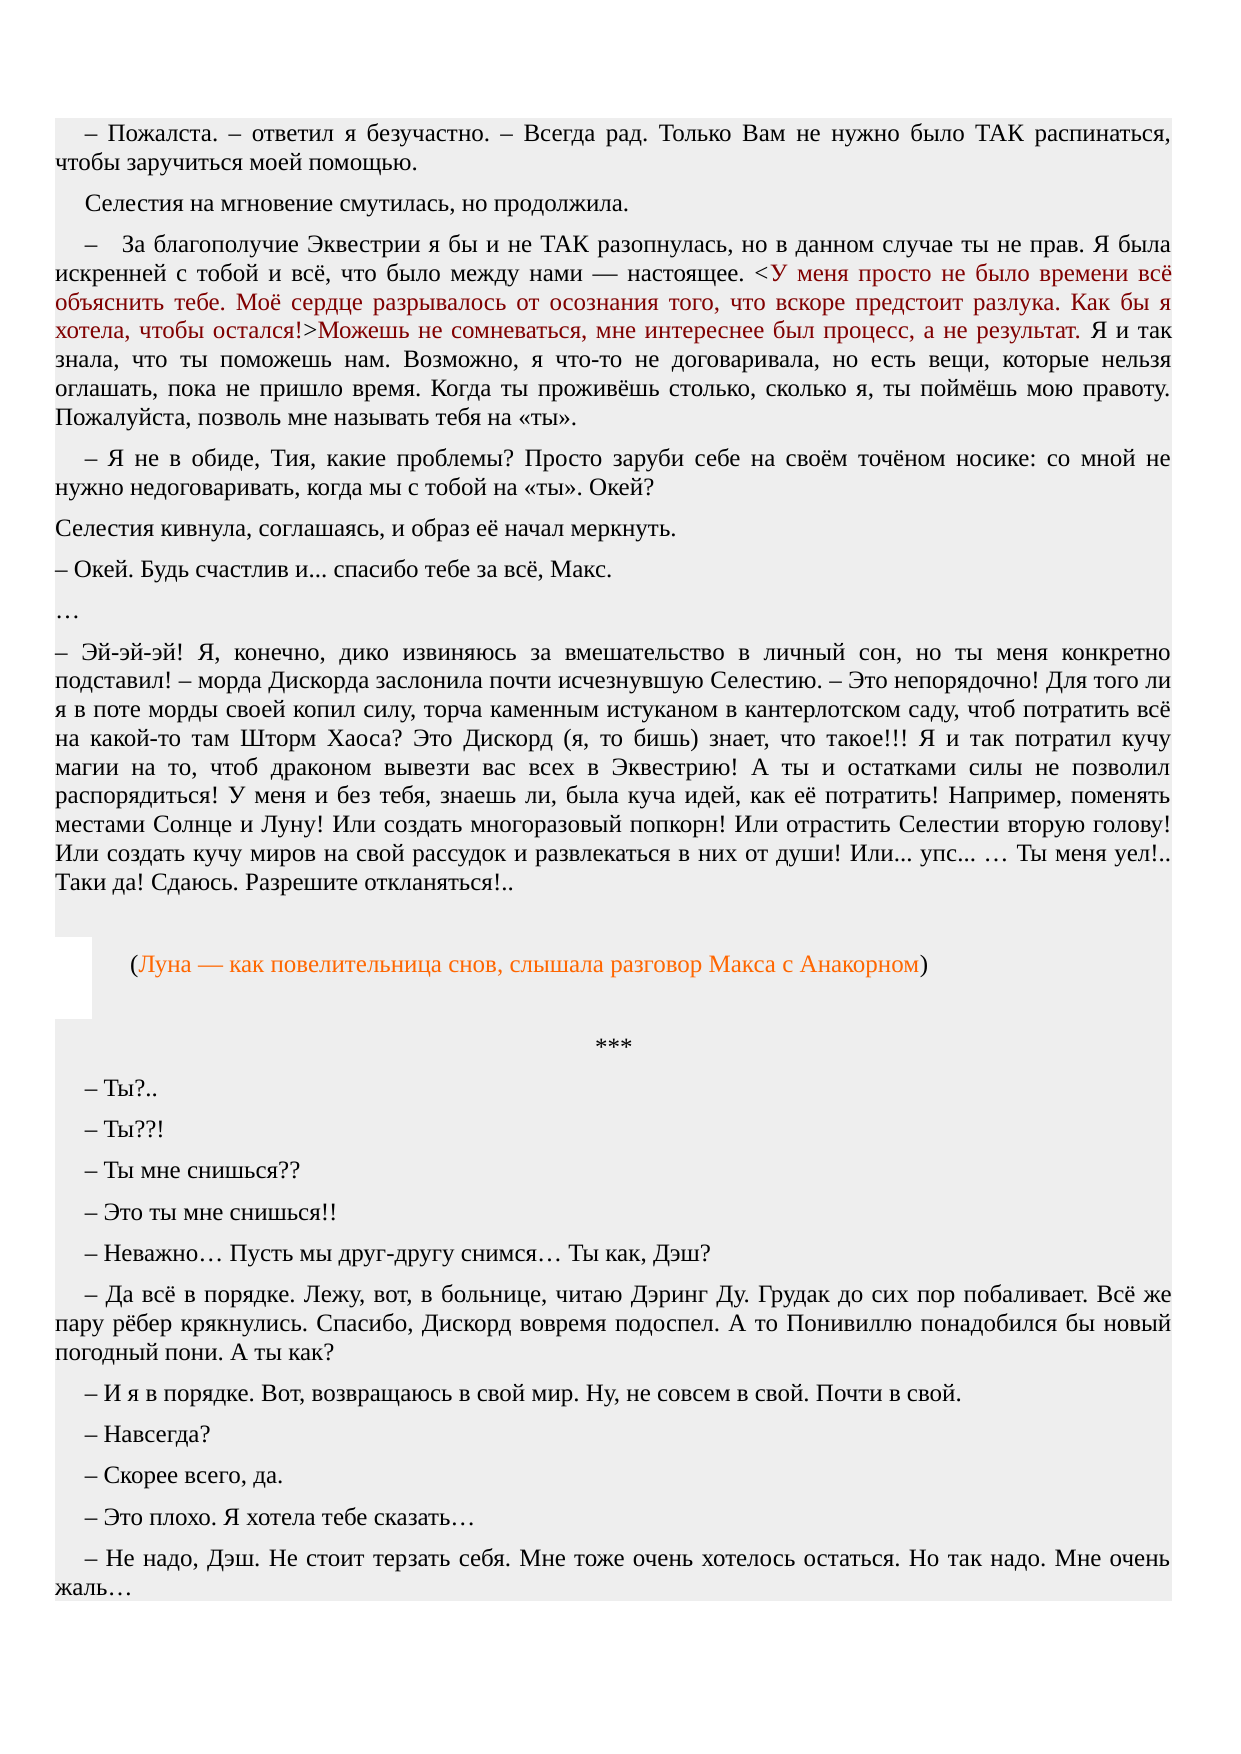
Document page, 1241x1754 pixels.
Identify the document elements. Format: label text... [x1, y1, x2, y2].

text – Скорее всего, да. [55, 1461, 1172, 1489]
text – Ты?.. [55, 1073, 1172, 1102]
list (Луна — как повелительница снов, слышала разговор Макса с Анакорном) [92, 949, 1172, 978]
text – Эй-эй-эй! Я, конечно, дико извиняюсь за вмешательство в личный сон, но ты меня конкретно подставил! – морда Дискорда заслонила почти исчезнувшую Селестию. – Это непорядочно! Для того ли я в поте морды своей копил силу, торча каменным истуканом в кантерлотском саду, чтоб потратить всё на какой-то там Шторм Хаоса? Это Дискорд (я, то бишь) знает, что такое!!! Я и так потратил кучу магии на то, чтоб драконом вывезти вас всех в Эквестрию! А ты и остатками силы не позволил распорядиться! У меня и без тебя, знаешь ли, была куча идей, как её потратить! Например, поменять местами Солнце и Луну! Или создать многоразовый попкорн! Или отрастить Селестии вторую голову! Или создать кучу миров на свой рассудок и развлекаться в них от души! Или... упс... … Ты меня уел!.. Таки да! Сдаюсь. Разрешите откланяться!.. [55, 637, 1172, 896]
text – И я в порядке. Вот, возвращаюсь в свой мир. Ну, не совсем в свой. Почти в свой. [55, 1378, 1172, 1407]
text – Это ты мне снишься!! [55, 1197, 1172, 1226]
text – Это плохо. Я хотела тебе сказать… [55, 1502, 1172, 1531]
text – За благополучие Эквестрии я бы и не ТАК разопнулась, но в данном случае ты не прав. Я была искренней с тобой и всё, что было между нами — настоящее. <У меня просто не было времени всё объяснить тебе. Моё сердце разрывалось от осознания того, что вскоре предстоит разлука. Как бы я хотела, чтобы остался!>Можешь не сомневаться, мне интереснее был процесс, а не результат. Я и так знала, что ты поможешь нам. Возможно, я что-то не договаривала, но есть вещи, которые нельзя оглашать, пока не пришло время. Когда ты проживёшь столько, сколько я, ты поймёшь мою правоту. Пожалуйста, позволь мне называть тебя на «ты». [55, 229, 1172, 431]
text – Ты мне снишься?? [55, 1156, 1172, 1184]
text – Пожалста. – ответил я безучастно. – Всегда рад. Только Вам не нужно было ТАК распинаться, чтобы заручиться моей помощью. [55, 118, 1172, 176]
text Селестия кивнула, соглашаясь, и образ её начал меркнуть. [55, 513, 1172, 542]
text … [55, 596, 1172, 624]
text – Я не в обиде, Тия, какие проблемы? Просто заруби себе на своём точёном носике: со мной не нужно недоговаривать, когда мы с тобой на «ты». Окей? [55, 443, 1172, 501]
text – Не надо, Дэш. Не стоит терзать себя. Мне тоже очень хотелось остаться. Но так надо. Мне очень жаль… [55, 1543, 1172, 1601]
text – Да всё в порядке. Лежу, вот, в больнице, читаю Дэринг Ду. Грудак до сих пор побаливает. Всё же пару рёбер крякнулись. Спасибо, Дискорд вовремя подоспел. А то Понивиллю понадобился бы новый погодный пони. А ты как? [55, 1279, 1172, 1366]
text Селестия на мгновение смутилась, но продолжила. [55, 188, 1172, 217]
text – Навсегда? [55, 1419, 1172, 1448]
text – Ты??! [55, 1114, 1172, 1143]
text – Неважно… Пусть мы друг-другу снимся… Ты как, Дэш? [55, 1238, 1172, 1267]
text – Окей. Будь счастлив и... спасибо тебе за всё, Макс. [55, 554, 1172, 583]
text *** [55, 1032, 1172, 1061]
